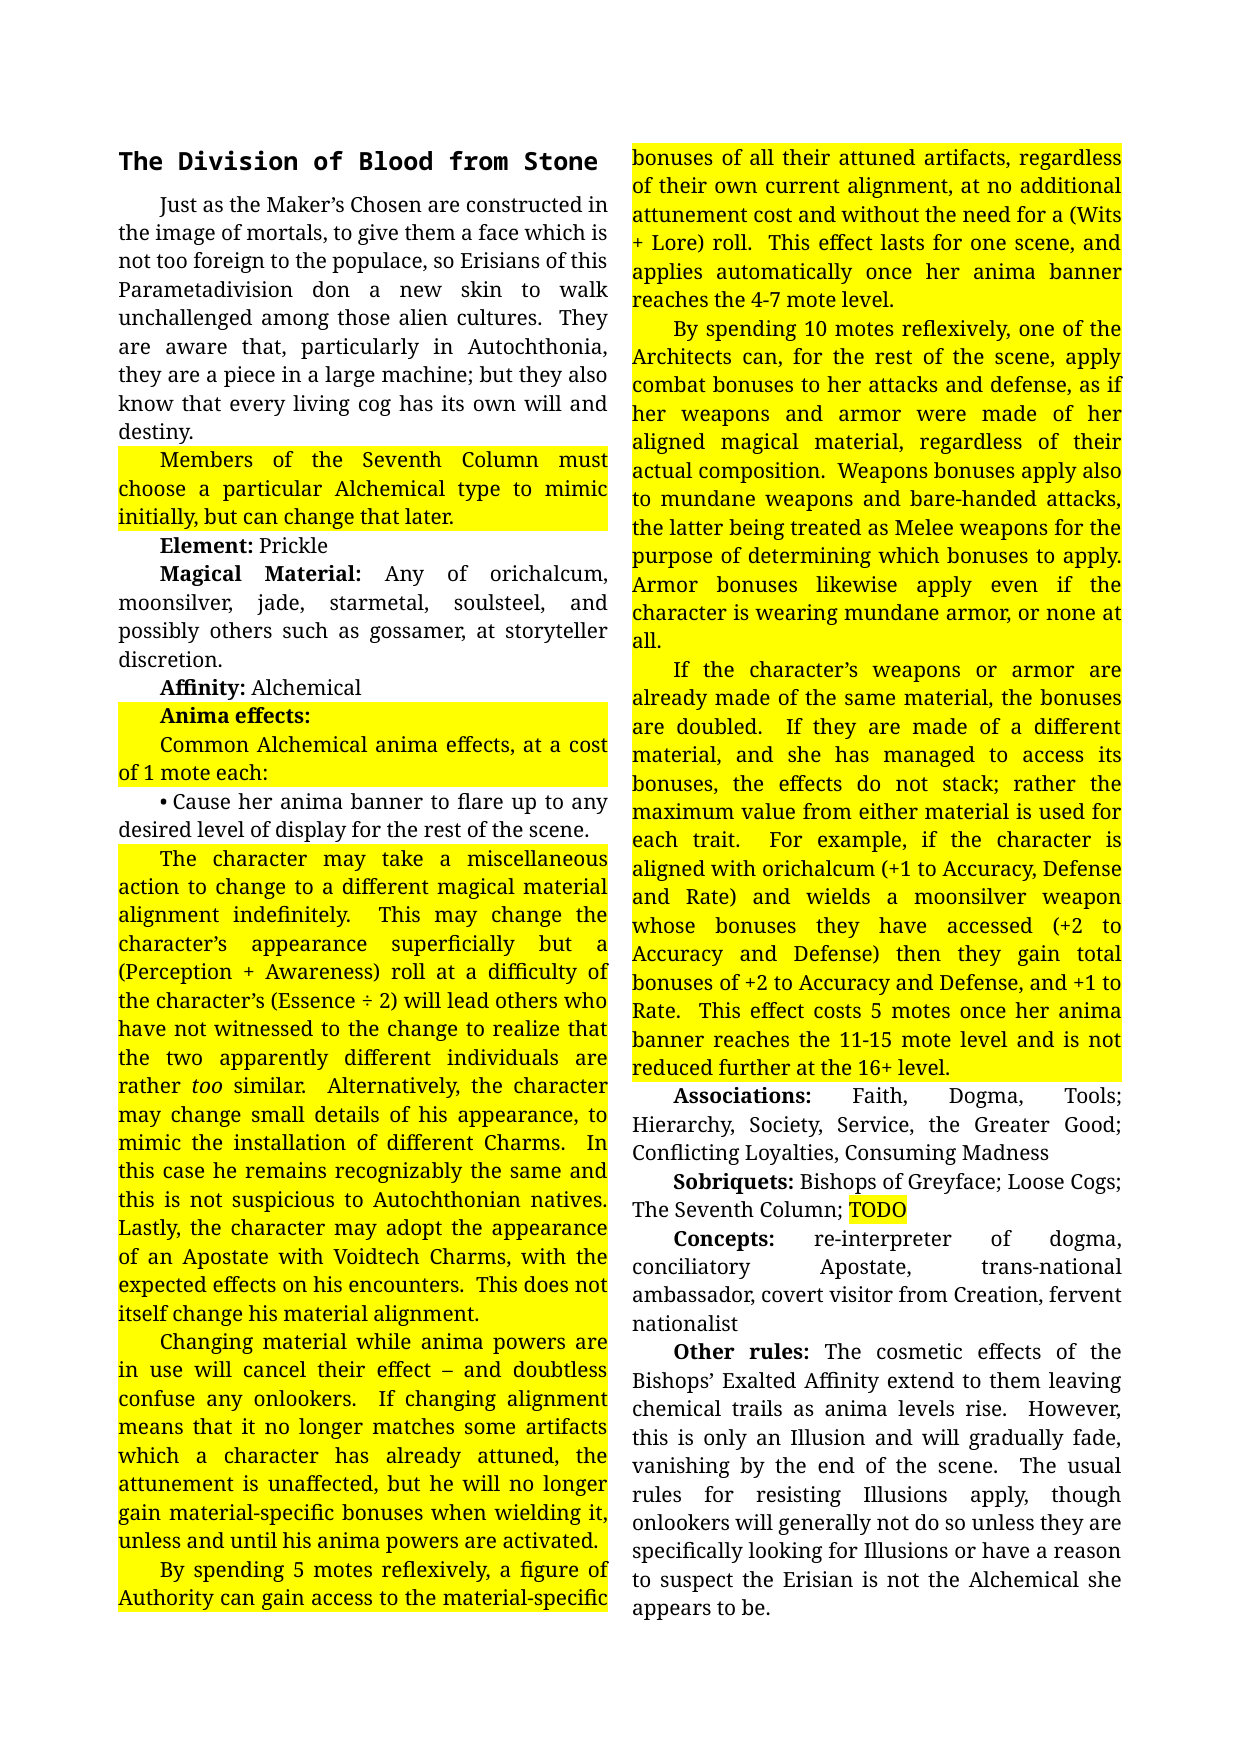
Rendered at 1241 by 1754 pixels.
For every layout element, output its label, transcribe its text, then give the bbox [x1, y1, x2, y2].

text Just as the Maker’s Chosen are constructed in the image of mortals, to give them a face which is not too foreign to the populace, so Erisians of this Parametadivision don a new skin to walk unchallenged among those alien cultures. They are aware that, particularly in Autochthonia, they are a piece in a large machine; but they also know that every living cog has its own will and destiny. [118, 190, 608, 446]
text Sobriquets: Bishops of Greyface; Loose Cogs; The Seventh Column; TODO [632, 1167, 1122, 1224]
text Anima effects: [118, 702, 608, 730]
text Affinity: Alchemical [118, 673, 608, 702]
text Element: Prickle [118, 531, 608, 559]
text Concepts: re-interpreter of dogma, conciliatory Apostate, trans-national ambassador, covert visitor from Creation, fervent nationalist [632, 1224, 1122, 1337]
text By spending 10 motes reflexively, one of the Architects can, for the rest of the scene, apply combat bonuses to her attacks and defense, as if her weapons and armor were made of her aligned magical material, regardless of their actual composition. Weapons bonuses apply also to mundane weapons and bare-handed attacks, the latter being treated as Melee weapons for the purpose of determining which bonuses to apply. Armor bonuses likewise apply even if the character is wearing mundane armor, or none at all. [632, 314, 1122, 655]
text The character may take a miscellaneous action to change to a different magical material alignment indefinitely. This may change the character’s appearance superficially but a (Perception + Awareness) roll at a difficulty of the character’s (Essence ÷ 2) will lead others who have not witnessed to the change to realize that the two apparently different individuals are rather too similar. Alternatively, the character may change small details of his appearance, to mimic the installation of different Charms. In this case he remains recognizably the same and this is not suspicious to Autochthonian natives. Lastly, the character may adopt the appearance of an Apostate with Voidtech Charms, with the expected effects on his encounters. This does not itself change his material alignment. [118, 844, 608, 1327]
text bonuses of all their attuned artifacts, regardless of their own current alignment, at no additional attunement cost and without the need for a (Wits + Lore) roll. This effect lasts for one scene, and applies automatically once her anima banner reaches the 4-7 mote level. [632, 143, 1122, 314]
text Common Alchemical anima effects, at a cost of 1 mote each: [118, 730, 608, 787]
text Magical Material: Any of orichalcum, moonsilver, jade, starmetal, soulsteel, and possibly others such as gossamer, at storyteller discretion. [118, 559, 608, 673]
list Cause her anima banner to flare up to any desired level of display for the rest of the scene. [118, 787, 608, 844]
text By spending 5 motes reflexively, a figure of Authority can gain access to the material-specific [118, 1555, 608, 1612]
text If the character’s weapons or armor are already made of the same material, the bonuses are doubled. If they are made of a different material, and she has managed to access its bonuses, the effects do not stack; rather the maximum value from either material is used for each trait. For example, if the character is aligned with orichalcum (+1 to Accuracy, Defense and Rate) and wields a moonsilver weapon whose bonuses they have accessed (+2 to Accuracy and Defense) then they gain total bonuses of +2 to Accuracy and Defense, and +1 to Rate. This effect costs 5 motes once her anima banner reaches the 11-15 mote level and is not reduced further at the 16+ level. [632, 655, 1122, 1082]
text Members of the Seventh Column must choose a particular Alchemical type to mimic initially, but can change that later. [118, 446, 608, 531]
text Other rules: The cosmetic effects of the Bishops’ Exalted Affinity extend to them leaving chemical trails as anima levels rise. However, this is only an Illusion and will gradually fade, vanishing by the end of the scene. The usual rules for resisting Illusions apply, though onlookers will generally not do so unless they are specifically looking for Illusions or have a reason to suspect the Erisian is not the Alchemical she appears to be. [632, 1337, 1122, 1622]
text Associations: Faith, Dogma, Tools; Hierarchy, Society, Service, the Greater Good; Conflicting Loyalties, Consuming Madness [632, 1082, 1122, 1167]
text Changing material while anima powers are in use will cancel their effect – and doubtless confuse any onlookers. If changing alignment means that it no longer matches some artifacts which a character has already attuned, the attunement is unaffected, but he will no longer gain material-specific bonuses when wielding it, unless and until his anima powers are activated. [118, 1327, 608, 1555]
subtitle The Division of Blood from Stone [118, 143, 608, 177]
